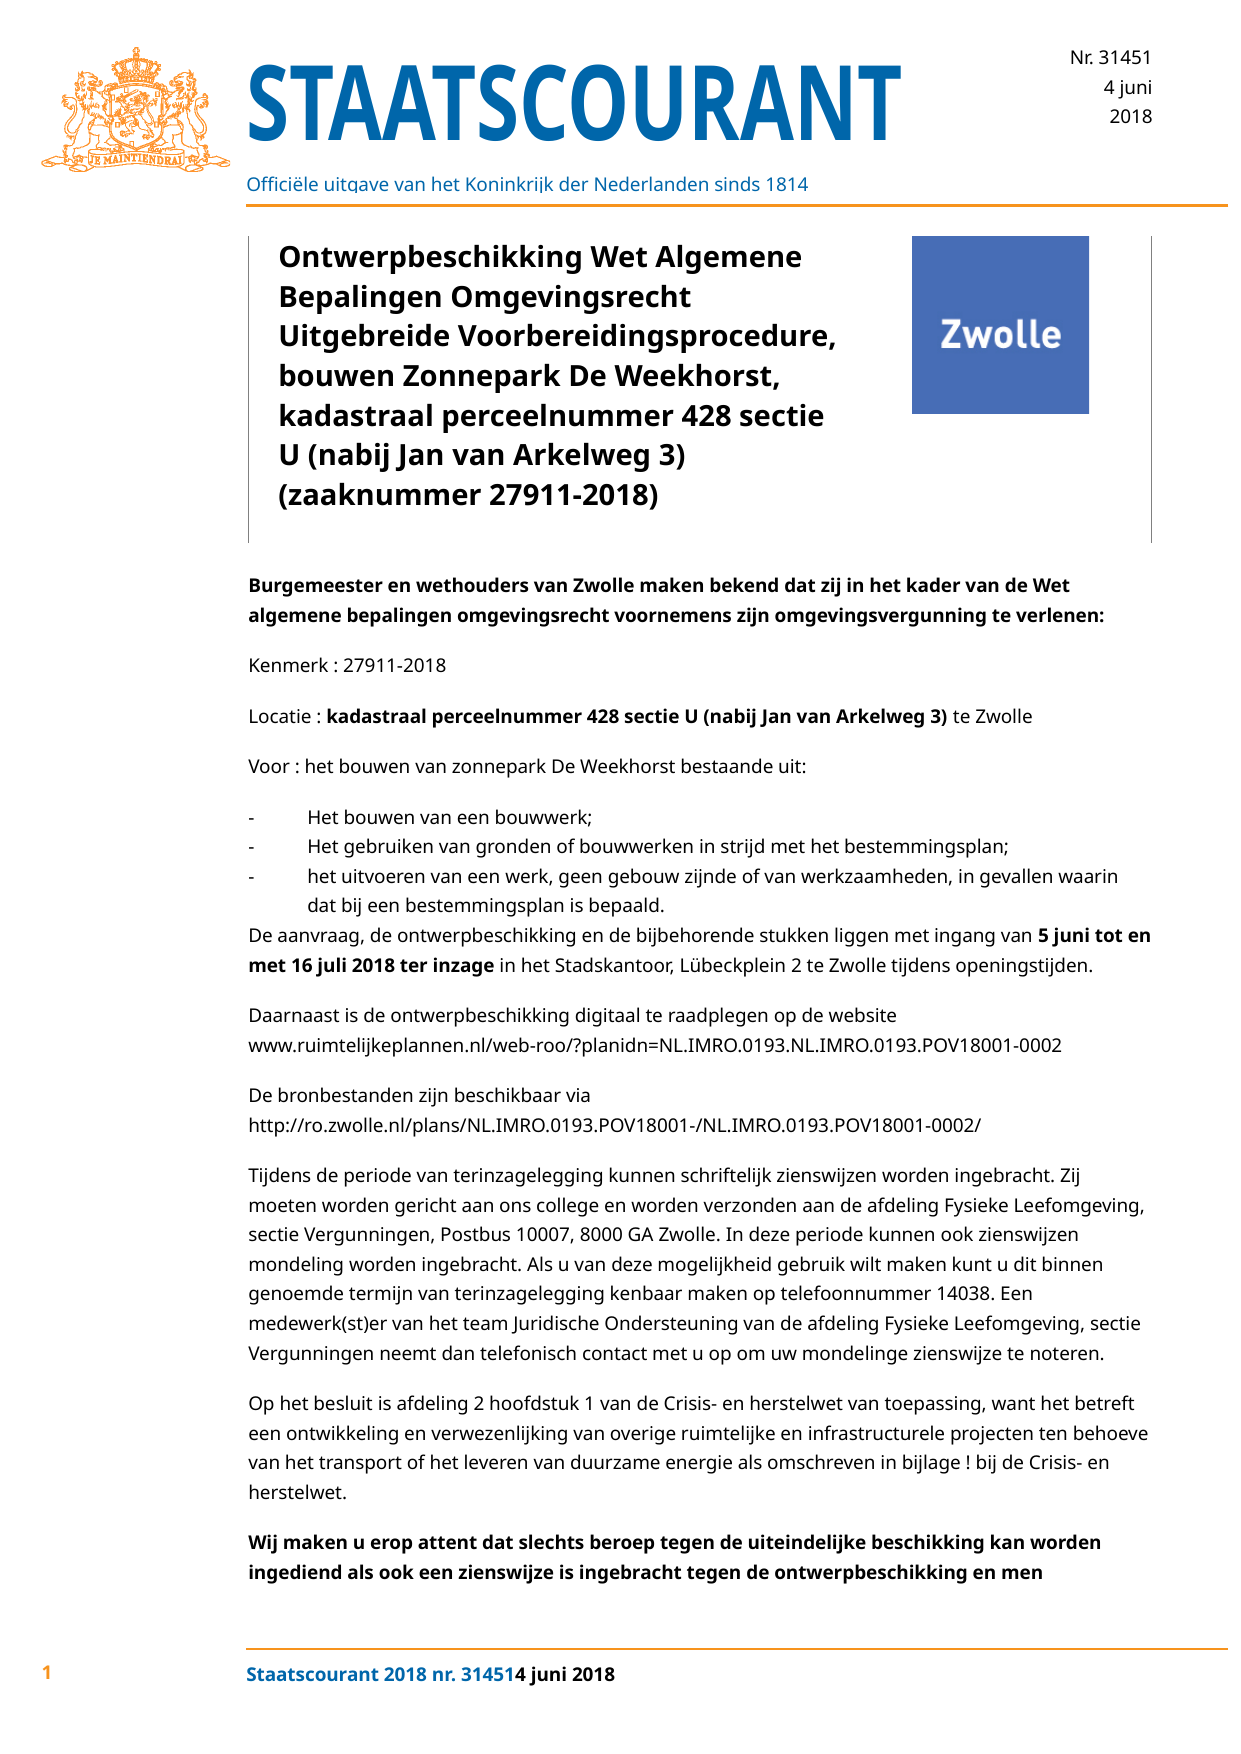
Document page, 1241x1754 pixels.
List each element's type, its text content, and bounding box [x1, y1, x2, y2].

picture [912, 236, 1090, 414]
list het uitvoeren van een werk, geen gebouw zijnde of van werkzaamheden, in gevallen waarin dat bij een bestemmingsplan is bepaald. [248, 863, 1152, 918]
text Voor : het bouwen van zonnepark De Weekhorst bestaande uit: [248, 753, 1152, 779]
text De bronbestanden zijn beschikbaar via http://ro.zwolle.nl/plans/NL.IMRO.0193.POV18001-/NL.IMRO.0193.POV18001-0002/ [248, 1082, 1152, 1138]
picture [41, 47, 231, 172]
text Locatie : kadastraal perceelnummer 428 sectie U (nabij Jan van Arkelweg 3) te Zwolle [248, 703, 1152, 729]
table_header [850, 236, 912, 413]
list Het bouwen van een bouwwerk; [248, 804, 1152, 830]
text Tijdens de periode van terinzagelegging kunnen schriftelijk zienswijzen worden ingebracht. Zij moeten worden gericht aan ons college en worden verzonden aan de afdeling Fysieke Leefomgeving, sectie Vergunningen, Postbus 10007, 8000 GA Zwolle. In deze periode kunnen ook zienswijzen mondeling worden ingebracht. Als u van deze mogelijkheid gebruik wilt maken kunt u dit binnen genoemde termijn van terinzagelegging kenbaar maken op telefoonnummer 14038. Een medewerk(st)er van het team Juridische Ondersteuning van de afdeling Fysieke Leefomgeving, sectie Vergunningen neemt dan telefonisch contact met u op om uw mondelinge zienswijze te noteren. [248, 1162, 1152, 1366]
text Wij maken u erop attent dat slechts beroep tegen de uiteindelijke beschikking kan worden ingediend als ook een zienswijze is ingebracht tegen de ontwerpbeschikking en men [248, 1529, 1152, 1585]
table_header [1090, 236, 1151, 413]
table_header Ontwerpbeschikking Wet Algemene Bepalingen Omgevingsrecht Uitgebreide Voorbereidingsprocedure, bouwen Zonnepark De Weekhorst, kadastraal perceelnummer 428 sectie U (nabij Jan van Arkelweg 3) (zaaknummer 27911-2018) [249, 236, 850, 543]
text Daarnaast is de ontwerpbeschikking digitaal te raadplegen op de website www.ruimtelijkeplannen.nl/web-roo/?planidn=NL.IMRO.0193.NL.IMRO.0193.POV18001-0002 [248, 1002, 1152, 1058]
text Kenmerk : 27911-2018 [248, 653, 1152, 678]
text Op het besluit is afdeling 2 hoofdstuk 1 van de Crisis- en herstelwet van toepassing, want het betreft een ontwikkeling en verwezenlijking van overige ruimtelijke en infrastructurele projecten ten behoeve van het transport of het leveren van duurzame energie als omschreven in bijlage ! bij de Crisis- en herstelwet. [248, 1390, 1152, 1505]
text Burgemeester en wethouders van Zwolle maken bekend dat zij in het kader van de Wet algemene bepalingen omgevingsrecht voornemens zijn omgevingsvergunning te verlenen: [248, 573, 1152, 628]
table_header [850, 414, 1151, 543]
list Het gebruiken van gronden of bouwwerken in strijd met het bestemmingsplan; [248, 833, 1152, 859]
text De aanvraag, de ontwerpbeschikking en de bijbehorende stukken liggen met ingang van 5 juni tot en met 16 juli 2018 ter inzage in het Stadskantoor, Lübeckplein 2 te Zwolle tijdens openingstijden. [248, 922, 1152, 978]
